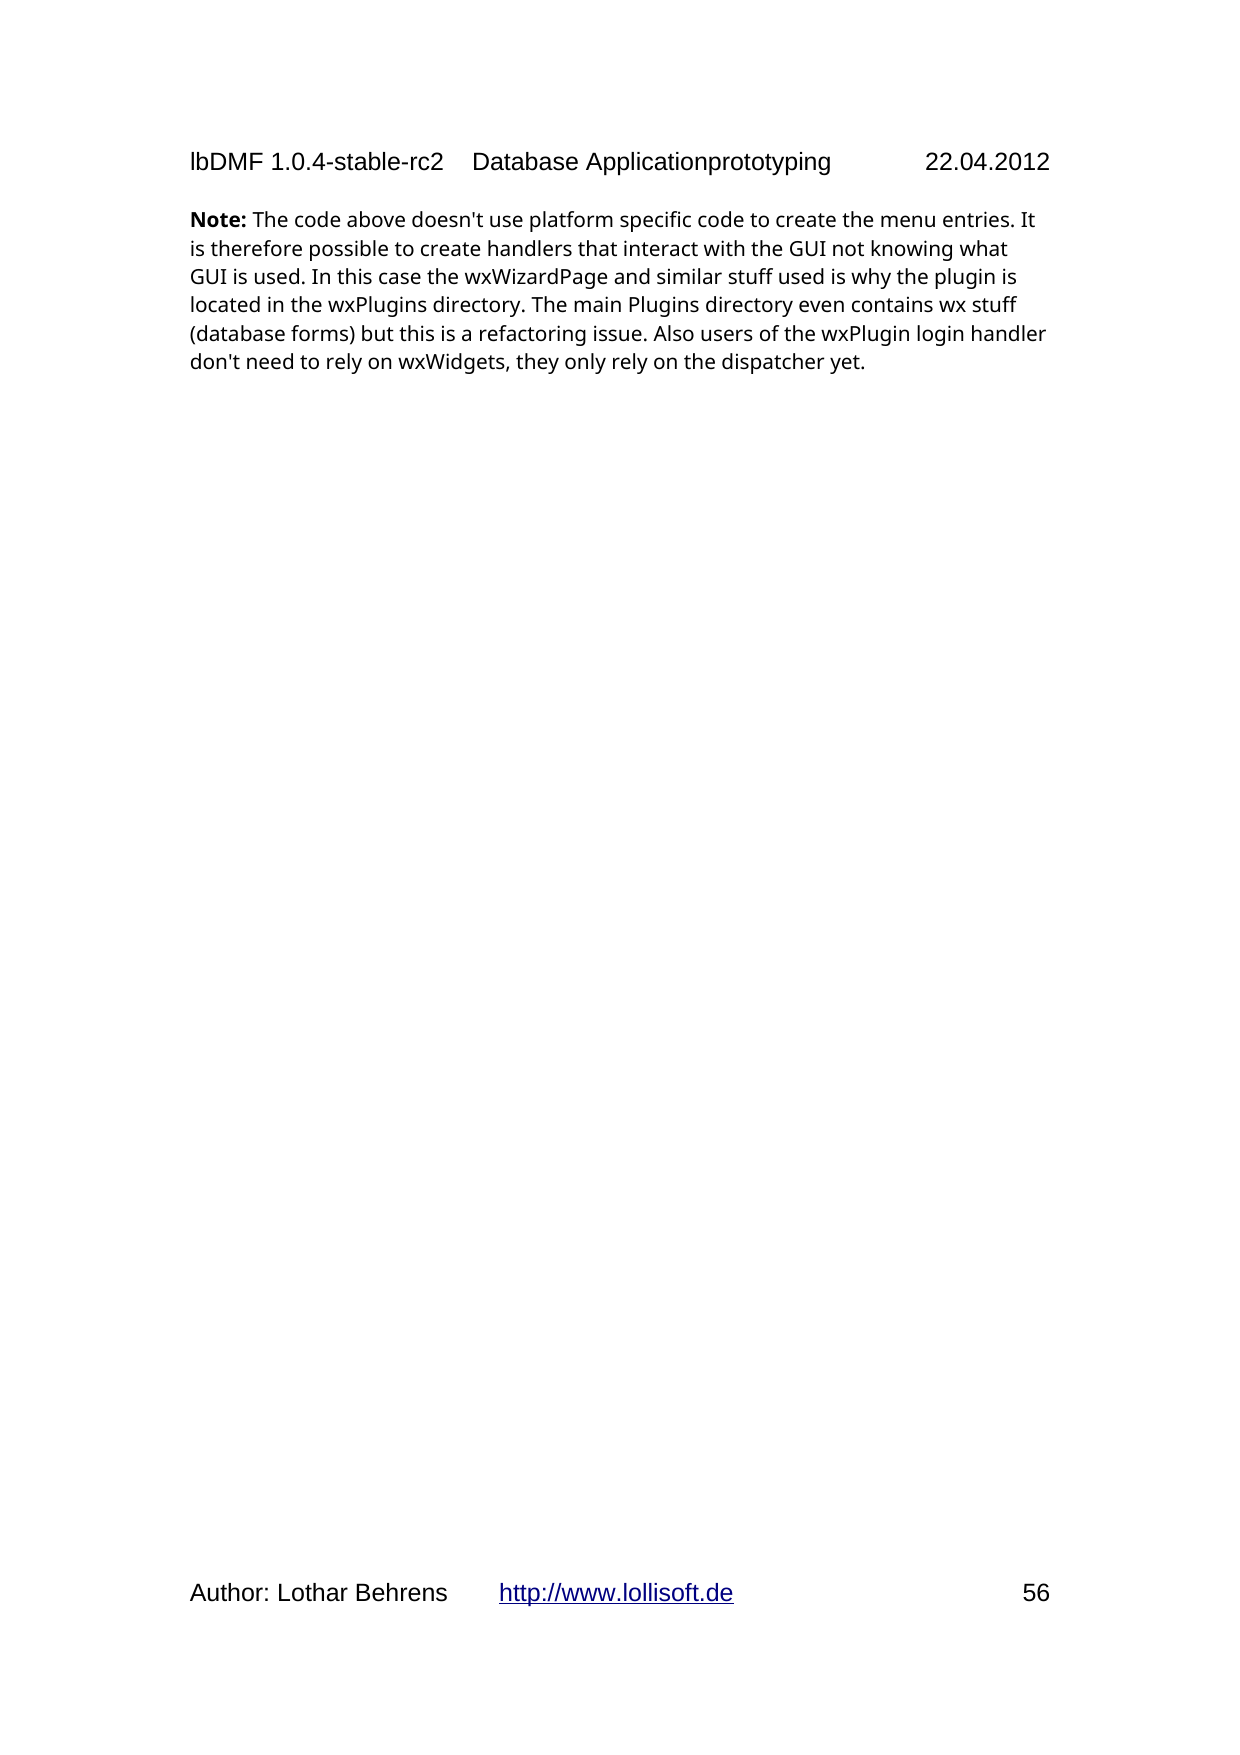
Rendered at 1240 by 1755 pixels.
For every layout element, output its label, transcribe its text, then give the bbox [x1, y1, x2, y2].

text Note: The code above doesn't use platform specific code to create the menu entries. It is therefore possible to create handlers that interact with the GUI not knowing what GUI is used. In this case the wxWizardPage and similar stuff used is why the plugin is located in the wxPlugins directory. The main Plugins directory even contains wx stuff (database forms) but this is a refactoring issue. Also users of the wxPlugin login handler don't need to rely on wxWidgets, they only rely on the dispatcher yet. [189, 205, 1050, 376]
